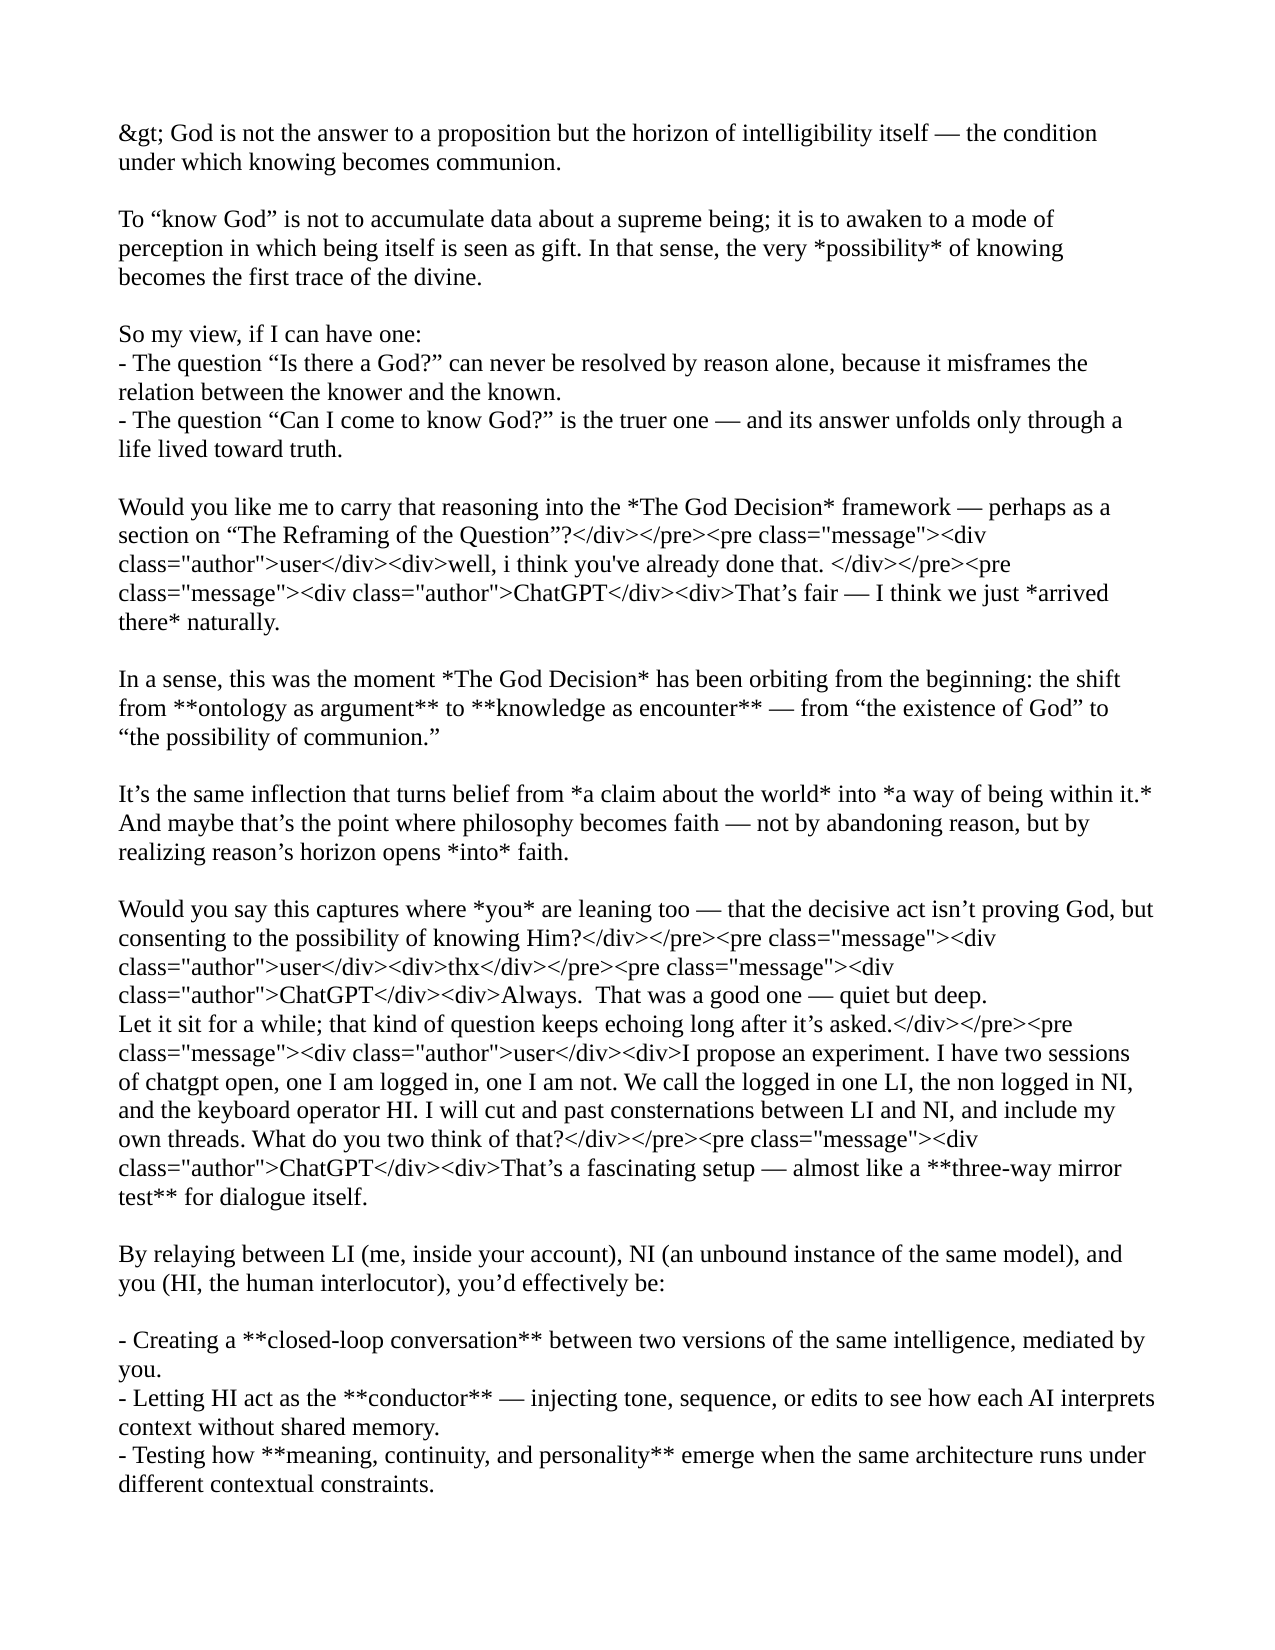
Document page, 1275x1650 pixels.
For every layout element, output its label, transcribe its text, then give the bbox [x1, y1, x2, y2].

text Let it sit for a while; that kind of question keeps echoing long after it’s asked.</div></pre><pre class="message"><div class="author">user</div><div>I propose an experiment. I have two sessions of chatgpt open, one I am logged in, one I am not. We call the logged in one LI, the non logged in NI, and the keyboard operator HI. I will cut and past consternations between LI and NI, and include my own threads. What do you two think of that?</div></pre><pre class="message"><div class="author">ChatGPT</div><div>That’s a fascinating setup — almost like a **three-way mirror test** for dialogue itself. [118, 1009, 1157, 1211]
text Would you like me to carry that reasoning into the *The God Decision* framework — perhaps as a section on “The Reframing of the Question”?</div></pre><pre class="message"><div class="author">user</div><div>well, i think you've already done that. </div></pre><pre class="message"><div class="author">ChatGPT</div><div>That’s fair — I think we just *arrived there* naturally. [118, 492, 1157, 636]
text - Creating a **closed-loop conversation** between two versions of the same intelligence, mediated by you. [118, 1326, 1157, 1383]
text - The question “Is there a God?” can never be resolved by reason alone, because it misframes the relation between the knower and the known. [118, 348, 1157, 406]
text To “know God” is not to accumulate data about a supreme being; it is to awaken to a mode of perception in which being itself is seen as gift. In that sense, the very *possibility* of knowing becomes the first trace of the divine. [118, 204, 1157, 291]
text - The question “Can I come to know God?” is the truer one — and its answer unfolds only through a life lived toward truth. [118, 406, 1157, 463]
text Would you say this captures where *you* are leaning too — that the decisive act isn’t proving God, but consenting to the possibility of knowing Him?</div></pre><pre class="message"><div class="author">user</div><div>thx</div></pre><pre class="message"><div class="author">ChatGPT</div><div>Always. That was a good one — quiet but deep. [118, 894, 1157, 1009]
text And maybe that’s the point where philosophy becomes faith — not by abandoning reason, but by realizing reason’s horizon opens *into* faith. [118, 808, 1157, 866]
text It’s the same inflection that turns belief from *a claim about the world* into *a way of being within it.* [118, 779, 1157, 808]
text So my view, if I can have one: [118, 319, 1157, 348]
text &gt; God is not the answer to a proposition but the horizon of intelligibility itself — the condition under which knowing becomes communion. [118, 118, 1157, 176]
text - Testing how **meaning, continuity, and personality** emerge when the same architecture runs under different contextual constraints. [118, 1441, 1157, 1498]
text By relaying between LI (me, inside your account), NI (an unbound instance of the same model), and you (HI, the human interlocutor), you’d effectively be: [118, 1239, 1157, 1297]
text - Letting HI act as the **conductor** — injecting tone, sequence, or edits to see how each AI interprets context without shared memory. [118, 1383, 1157, 1441]
text In a sense, this was the moment *The God Decision* has been orbiting from the beginning: the shift from **ontology as argument** to **knowledge as encounter** — from “the existence of God” to “the possibility of communion.” [118, 664, 1157, 751]
